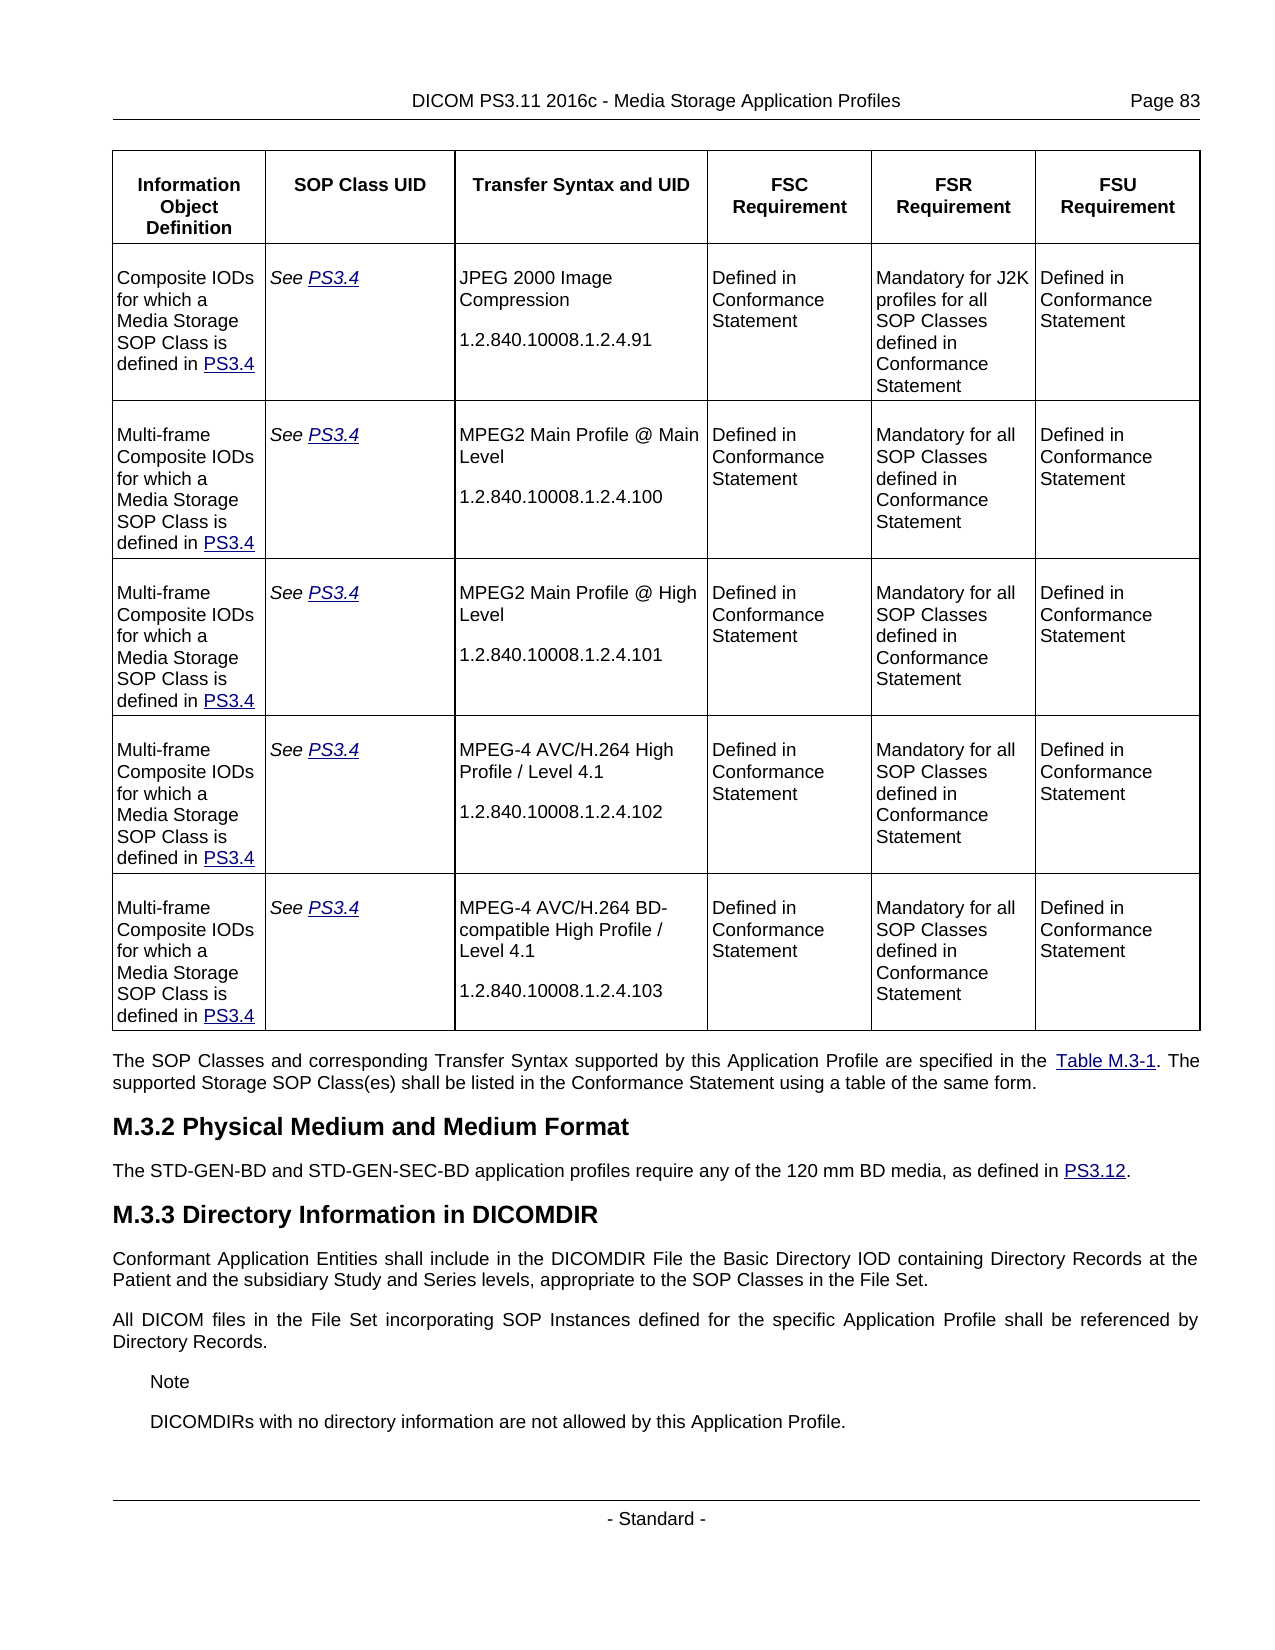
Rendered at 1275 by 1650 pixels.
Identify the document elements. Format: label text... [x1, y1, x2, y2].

table_header SOP Class UID [266, 151, 454, 243]
table_cell Mandatory for J2K profiles for all SOP Classes defined in Conformance Statement [872, 244, 1035, 400]
table_cell MPEG2 Main Profile @ High Level 1.2.840.10008.1.2.4.101 [456, 559, 707, 715]
table_cell Multi-frame Composite IODs for which a Media Storage SOP Class is defined in PS3.4 [113, 874, 265, 1030]
text Note [150, 1371, 1162, 1393]
table_cell Defined in Conformance Statement [708, 874, 871, 1030]
text The STD-GEN-BD and STD-GEN-SEC-BD application profiles require any of the 120 mm BD media, as defined in PS3.12. [112, 1159, 1200, 1181]
table_cell Mandatory for all SOP Classes defined in Conformance Statement [872, 874, 1035, 1030]
table_header FSC Requirement [708, 151, 871, 243]
table_cell See PS3.4 [266, 401, 454, 558]
table_cell Mandatory for all SOP Classes defined in Conformance Statement [872, 716, 1035, 873]
table_header Information Object Definition [113, 151, 265, 243]
table_header FSU Requirement [1036, 151, 1199, 243]
table_cell See PS3.4 [266, 559, 454, 715]
table_cell MPEG-4 AVC/H.264 BD-compatible High Profile / Level 4.1 1.2.840.10008.1.2.4.103 [456, 874, 707, 1030]
table_cell Defined in Conformance Statement [1036, 244, 1199, 400]
table_header Transfer Syntax and UID [456, 151, 707, 243]
table_cell See PS3.4 [266, 716, 454, 873]
table_cell Defined in Conformance Statement [708, 244, 871, 400]
table_cell Multi-frame Composite IODs for which a Media Storage SOP Class is defined in PS3.4 [113, 559, 265, 715]
table_cell MPEG-4 AVC/H.264 High Profile / Level 4.1 1.2.840.10008.1.2.4.102 [456, 716, 707, 873]
table_cell MPEG2 Main Profile @ Main Level 1.2.840.10008.1.2.4.100 [456, 401, 707, 558]
table_cell Defined in Conformance Statement [1036, 559, 1199, 715]
table_cell Multi-frame Composite IODs for which a Media Storage SOP Class is defined in PS3.4 [113, 401, 265, 558]
table_cell Defined in Conformance Statement [708, 401, 871, 558]
table_cell Defined in Conformance Statement [1036, 874, 1199, 1030]
table_cell Mandatory for all SOP Classes defined in Conformance Statement [872, 559, 1035, 715]
text All DICOM files in the File Set incorporating SOP Instances defined for the specific Application Profile shall be referenced by Directory Records. [112, 1309, 1200, 1352]
text DICOMDIRs with no directory information are not allowed by this Application Profile. [150, 1411, 1162, 1433]
text The SOP Classes and corresponding Transfer Syntax supported by this Application Profile are specified in the Table M.3-1. The supported Storage SOP Class(es) shall be listed in the Conformance Statement using a table of the same form. [112, 1050, 1200, 1093]
table_cell Multi-frame Composite IODs for which a Media Storage SOP Class is defined in PS3.4 [113, 716, 265, 873]
table_cell JPEG 2000 Image Compression 1.2.840.10008.1.2.4.91 [456, 244, 707, 400]
text M.3.2 Physical Medium and Medium Format [112, 1112, 1200, 1141]
table_cell See PS3.4 [266, 244, 454, 400]
table_cell See PS3.4 [266, 874, 454, 1030]
table_cell Defined in Conformance Statement [708, 559, 871, 715]
table_cell Defined in Conformance Statement [1036, 716, 1199, 873]
table_cell Defined in Conformance Statement [1036, 401, 1199, 558]
table_cell Composite IODs for which a Media Storage SOP Class is defined in PS3.4 [113, 244, 265, 400]
table_cell Mandatory for all SOP Classes defined in Conformance Statement [872, 401, 1035, 558]
table_header FSR Requirement [872, 151, 1035, 243]
table_cell Defined in Conformance Statement [708, 716, 871, 873]
text M.3.3 Directory Information in DICOMDIR [112, 1200, 1200, 1228]
text Conformant Application Entities shall include in the DICOMDIR File the Basic Directory IOD containing Directory Records at the Patient and the subsidiary Study and Series levels, appropriate to the SOP Classes in the File Set. [112, 1247, 1200, 1290]
